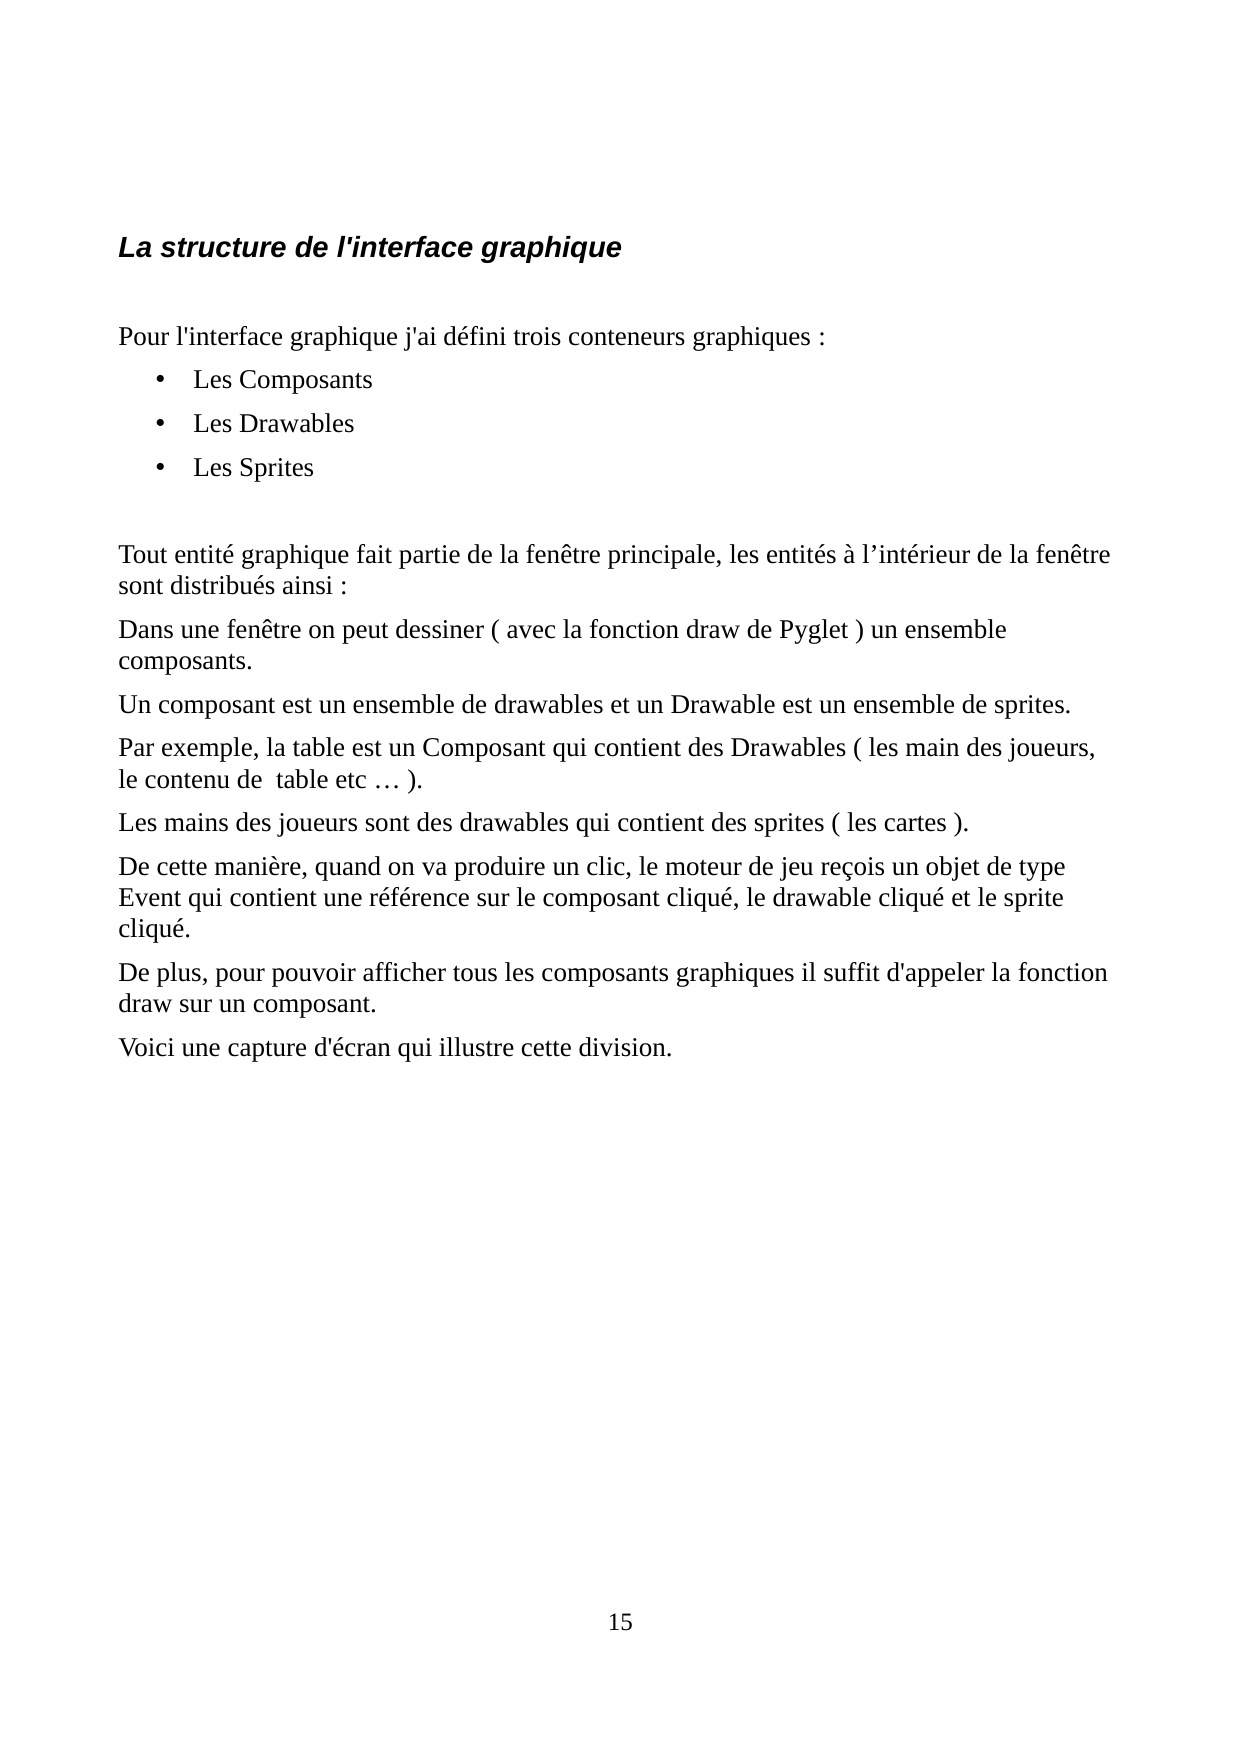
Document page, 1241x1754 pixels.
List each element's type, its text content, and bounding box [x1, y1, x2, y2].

list Les Drawables [156, 407, 1122, 438]
text Tout entité graphique fait partie de la fenêtre principale, les entités à l’intérieur de la fenêtre sont distribués ainsi : [118, 538, 1122, 601]
list Les Sprites [156, 451, 1122, 482]
list Les Composants [156, 363, 1122, 395]
text Pour l'interface graphique j'ai défini trois conteneurs graphiques : [118, 320, 1122, 351]
text Voici une capture d'écran qui illustre cette division. [118, 1031, 1122, 1062]
text Dans une fenêtre on peut dessiner ( avec la fonction draw de Pyglet ) un ensemble composants. [118, 613, 1122, 675]
text Un composant est un ensemble de drawables et un Drawable est un ensemble de sprites. [118, 688, 1122, 719]
subtitle La structure de l'interface graphique [118, 230, 1122, 264]
text Par exemple, la table est un Composant qui contient des Drawables ( les main des joueurs, le contenu de table etc … ). [118, 732, 1122, 794]
text De plus, pour pouvoir afficher tous les composants graphiques il suffit d'appeler la fonction draw sur un composant. [118, 956, 1122, 1018]
text De cette manière, quand on va produire un clic, le moteur de jeu reçois un objet de type Event qui contient une référence sur le composant cliqué, le drawable cliqué et le sprite cliqué. [118, 850, 1122, 943]
text Les mains des joueurs sont des drawables qui contient des sprites ( les cartes ). [118, 806, 1122, 837]
